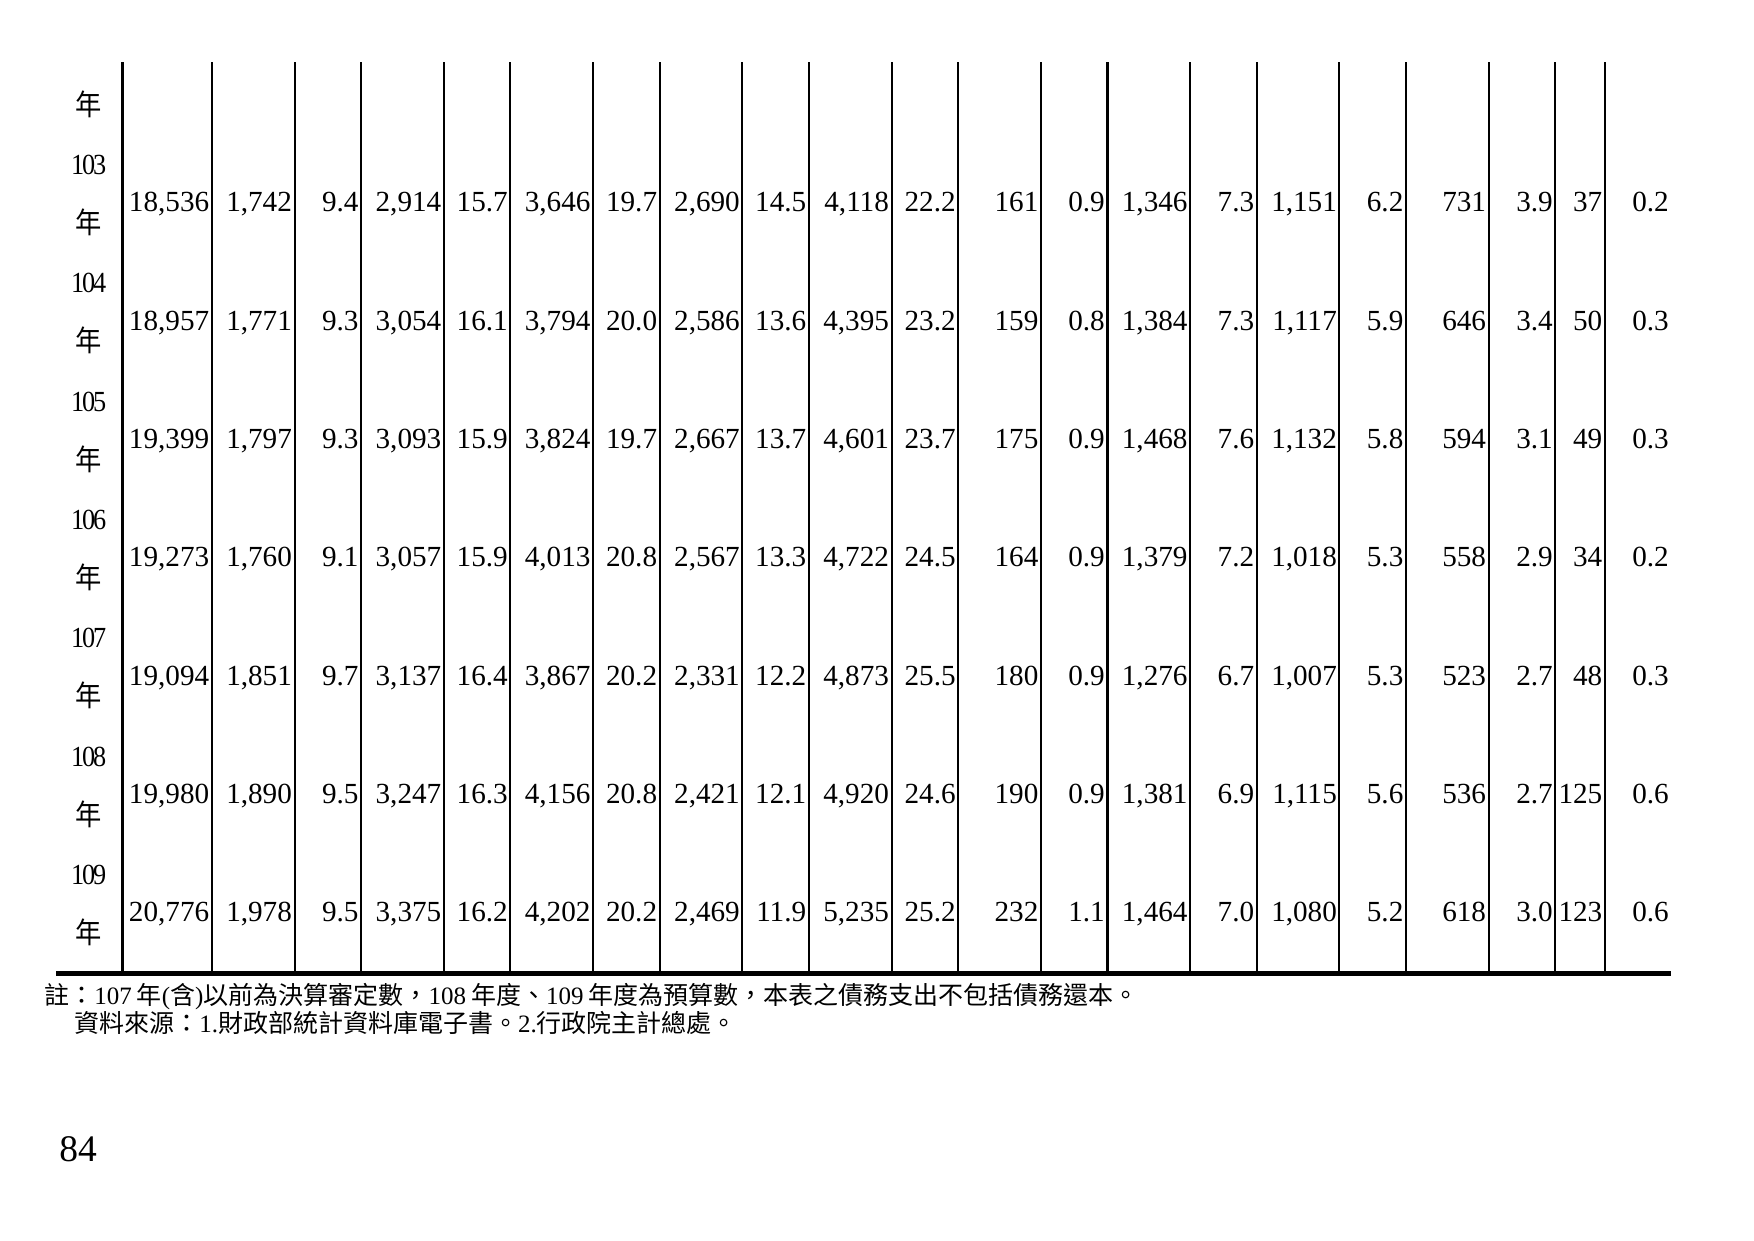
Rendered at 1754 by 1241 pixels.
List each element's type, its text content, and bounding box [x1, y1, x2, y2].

table_cell 48 [1556, 616, 1604, 734]
table_cell 161 [959, 143, 1040, 261]
table_cell 5.8 [1340, 380, 1405, 498]
table_cell [1340, 62, 1405, 143]
table_cell 6.2 [1340, 143, 1405, 261]
table_cell 20.8 [594, 735, 659, 853]
table_cell 103年 [56, 143, 121, 261]
table_cell 1,151 [1258, 143, 1338, 261]
table_cell 1,468 [1109, 380, 1189, 498]
table_cell 3.4 [1490, 261, 1554, 379]
table_cell [594, 62, 659, 143]
table_cell 0.9 [1042, 735, 1106, 853]
table_cell [1191, 62, 1256, 143]
table_cell 5.2 [1340, 853, 1405, 971]
table_cell 14.5 [743, 143, 808, 261]
table_cell 646 [1407, 261, 1488, 379]
table_cell 523 [1407, 616, 1488, 734]
table_cell 9.5 [296, 735, 360, 853]
table_cell [1109, 62, 1189, 143]
table_cell 0.9 [1042, 143, 1106, 261]
table_cell [213, 62, 294, 143]
table_cell 106年 [56, 498, 121, 616]
table_cell 3,646 [511, 143, 592, 261]
table_cell [1042, 62, 1106, 143]
table_cell 1,797 [213, 380, 294, 498]
table_cell 1,978 [213, 853, 294, 971]
table_cell 3.9 [1490, 143, 1554, 261]
table_cell 49 [1556, 380, 1604, 498]
table_cell 19,980 [124, 735, 211, 853]
table_cell [445, 62, 509, 143]
table_cell 19,094 [124, 616, 211, 734]
table_cell 19,273 [124, 498, 211, 616]
table_cell 11.9 [743, 853, 808, 971]
table_cell 1,276 [1109, 616, 1189, 734]
table_cell 107年 [56, 616, 121, 734]
table_cell 0.3 [1606, 261, 1671, 379]
table_cell 5.6 [1340, 735, 1405, 853]
table_cell 4,395 [810, 261, 891, 379]
table_cell 1,117 [1258, 261, 1338, 379]
table_cell [810, 62, 891, 143]
table_cell 19.7 [594, 380, 659, 498]
table_cell 13.7 [743, 380, 808, 498]
table_cell 12.2 [743, 616, 808, 734]
table_cell 19.7 [594, 143, 659, 261]
table_cell 16.4 [445, 616, 509, 734]
table_cell 536 [1407, 735, 1488, 853]
table_cell 0.9 [1042, 380, 1106, 498]
table_cell 558 [1407, 498, 1488, 616]
table_cell 2,667 [661, 380, 741, 498]
table_cell 年 [56, 62, 121, 143]
table_cell 15.9 [445, 380, 509, 498]
table_cell 2.7 [1490, 616, 1554, 734]
table_cell 164 [959, 498, 1040, 616]
table_cell 4,156 [511, 735, 592, 853]
table_cell 9.5 [296, 853, 360, 971]
table_cell 1,742 [213, 143, 294, 261]
table_cell [893, 62, 957, 143]
table_cell 2,421 [661, 735, 741, 853]
table_cell 1,384 [1109, 261, 1189, 379]
table_cell 0.9 [1042, 616, 1106, 734]
table_cell 0.6 [1606, 735, 1671, 853]
table_cell 3,247 [362, 735, 443, 853]
text 資料來源：1.財政部統計資料庫電子書。2.行政院主計總處。 [74, 1012, 1624, 1037]
table_cell 37 [1556, 143, 1604, 261]
table_cell 2,331 [661, 616, 741, 734]
table_cell 9.7 [296, 616, 360, 734]
table_cell 4,920 [810, 735, 891, 853]
table_cell 20.0 [594, 261, 659, 379]
table_cell 1,132 [1258, 380, 1338, 498]
table_cell 20.2 [594, 616, 659, 734]
table_cell 5.9 [1340, 261, 1405, 379]
table_cell 6.9 [1191, 735, 1256, 853]
table_cell 175 [959, 380, 1040, 498]
table_cell 4,202 [511, 853, 592, 971]
table_cell 3,867 [511, 616, 592, 734]
table_cell 0.2 [1606, 143, 1671, 261]
table_cell 104年 [56, 261, 121, 379]
table_cell 3,137 [362, 616, 443, 734]
table_cell [1490, 62, 1554, 143]
table_cell [743, 62, 808, 143]
table_cell 3,794 [511, 261, 592, 379]
table_cell 1.1 [1042, 853, 1106, 971]
table_cell 25.2 [893, 853, 957, 971]
table_cell [124, 62, 211, 143]
table_cell [959, 62, 1040, 143]
table_cell 7.6 [1191, 380, 1256, 498]
table_cell 2,586 [661, 261, 741, 379]
table_cell [1606, 62, 1671, 143]
table_cell 15.7 [445, 143, 509, 261]
table_cell 7.2 [1191, 498, 1256, 616]
table_cell [362, 62, 443, 143]
table_cell 0.3 [1606, 380, 1671, 498]
table_cell 20,776 [124, 853, 211, 971]
table_cell 5,235 [810, 853, 891, 971]
table_cell 2.7 [1490, 735, 1554, 853]
table_cell 109年 [56, 853, 121, 971]
table_cell 18,957 [124, 261, 211, 379]
table_cell 1,115 [1258, 735, 1338, 853]
table_cell 4,013 [511, 498, 592, 616]
table_cell 1,007 [1258, 616, 1338, 734]
table_cell 12.1 [743, 735, 808, 853]
table_cell 3,093 [362, 380, 443, 498]
table_cell [296, 62, 360, 143]
table_cell 1,890 [213, 735, 294, 853]
table_cell 1,080 [1258, 853, 1338, 971]
table_cell 3,375 [362, 853, 443, 971]
table_cell 3,054 [362, 261, 443, 379]
table_cell [661, 62, 741, 143]
table_cell 1,851 [213, 616, 294, 734]
table_cell [1556, 62, 1604, 143]
table_cell 4,722 [810, 498, 891, 616]
table_cell 594 [1407, 380, 1488, 498]
table_cell 20.2 [594, 853, 659, 971]
table_cell 108年 [56, 735, 121, 853]
table_cell 34 [1556, 498, 1604, 616]
table_cell 0.8 [1042, 261, 1106, 379]
table_cell 5.3 [1340, 498, 1405, 616]
table_cell 180 [959, 616, 1040, 734]
table_cell 1,018 [1258, 498, 1338, 616]
table_cell 0.2 [1606, 498, 1671, 616]
table_cell 0.9 [1042, 498, 1106, 616]
table_cell 24.6 [893, 735, 957, 853]
table_cell 232 [959, 853, 1040, 971]
table_cell 1,346 [1109, 143, 1189, 261]
table_cell 159 [959, 261, 1040, 379]
table_cell 190 [959, 735, 1040, 853]
table_cell 2,914 [362, 143, 443, 261]
table_cell 2,567 [661, 498, 741, 616]
table_cell 9.3 [296, 380, 360, 498]
table_cell 1,771 [213, 261, 294, 379]
table_cell 7.0 [1191, 853, 1256, 971]
table_cell 20.8 [594, 498, 659, 616]
table_cell 7.3 [1191, 143, 1256, 261]
table_cell 15.9 [445, 498, 509, 616]
table_cell 16.1 [445, 261, 509, 379]
table_cell 16.3 [445, 735, 509, 853]
table_cell 9.1 [296, 498, 360, 616]
table_cell 22.2 [893, 143, 957, 261]
table_cell 18,536 [124, 143, 211, 261]
table_cell 13.3 [743, 498, 808, 616]
table_cell 125 [1556, 735, 1604, 853]
table_cell 3,057 [362, 498, 443, 616]
table_cell 3.0 [1490, 853, 1554, 971]
table_cell 1,379 [1109, 498, 1189, 616]
table_cell 5.3 [1340, 616, 1405, 734]
table_cell [511, 62, 592, 143]
table_cell 4,601 [810, 380, 891, 498]
table_cell 4,118 [810, 143, 891, 261]
table_cell 7.3 [1191, 261, 1256, 379]
table_cell 1,760 [213, 498, 294, 616]
table_cell 13.6 [743, 261, 808, 379]
table_cell 2,690 [661, 143, 741, 261]
table_cell 105年 [56, 380, 121, 498]
table_cell 9.3 [296, 261, 360, 379]
table_cell 50 [1556, 261, 1604, 379]
table_cell 16.2 [445, 853, 509, 971]
table_cell 0.3 [1606, 616, 1671, 734]
table_cell 0.6 [1606, 853, 1671, 971]
table_cell [1407, 62, 1488, 143]
table_cell 2,469 [661, 853, 741, 971]
table_cell 2.9 [1490, 498, 1554, 616]
table_cell 3.1 [1490, 380, 1554, 498]
table_cell 19,399 [124, 380, 211, 498]
table_cell 1,381 [1109, 735, 1189, 853]
table_cell [1258, 62, 1338, 143]
table_cell 4,873 [810, 616, 891, 734]
table_cell 123 [1556, 853, 1604, 971]
table_cell 3,824 [511, 380, 592, 498]
table_cell 25.5 [893, 616, 957, 734]
table_cell 9.4 [296, 143, 360, 261]
table_cell 24.5 [893, 498, 957, 616]
table_cell 6.7 [1191, 616, 1256, 734]
table_cell 618 [1407, 853, 1488, 971]
table_cell 731 [1407, 143, 1488, 261]
table_cell 1,464 [1109, 853, 1189, 971]
table_cell 23.7 [893, 380, 957, 498]
text 註：107年(含)以前為決算審定數，108年度、109年度為預算數，本表之債務支出不包括債務還本。 [44, 976, 1683, 1012]
table_cell 23.2 [893, 261, 957, 379]
